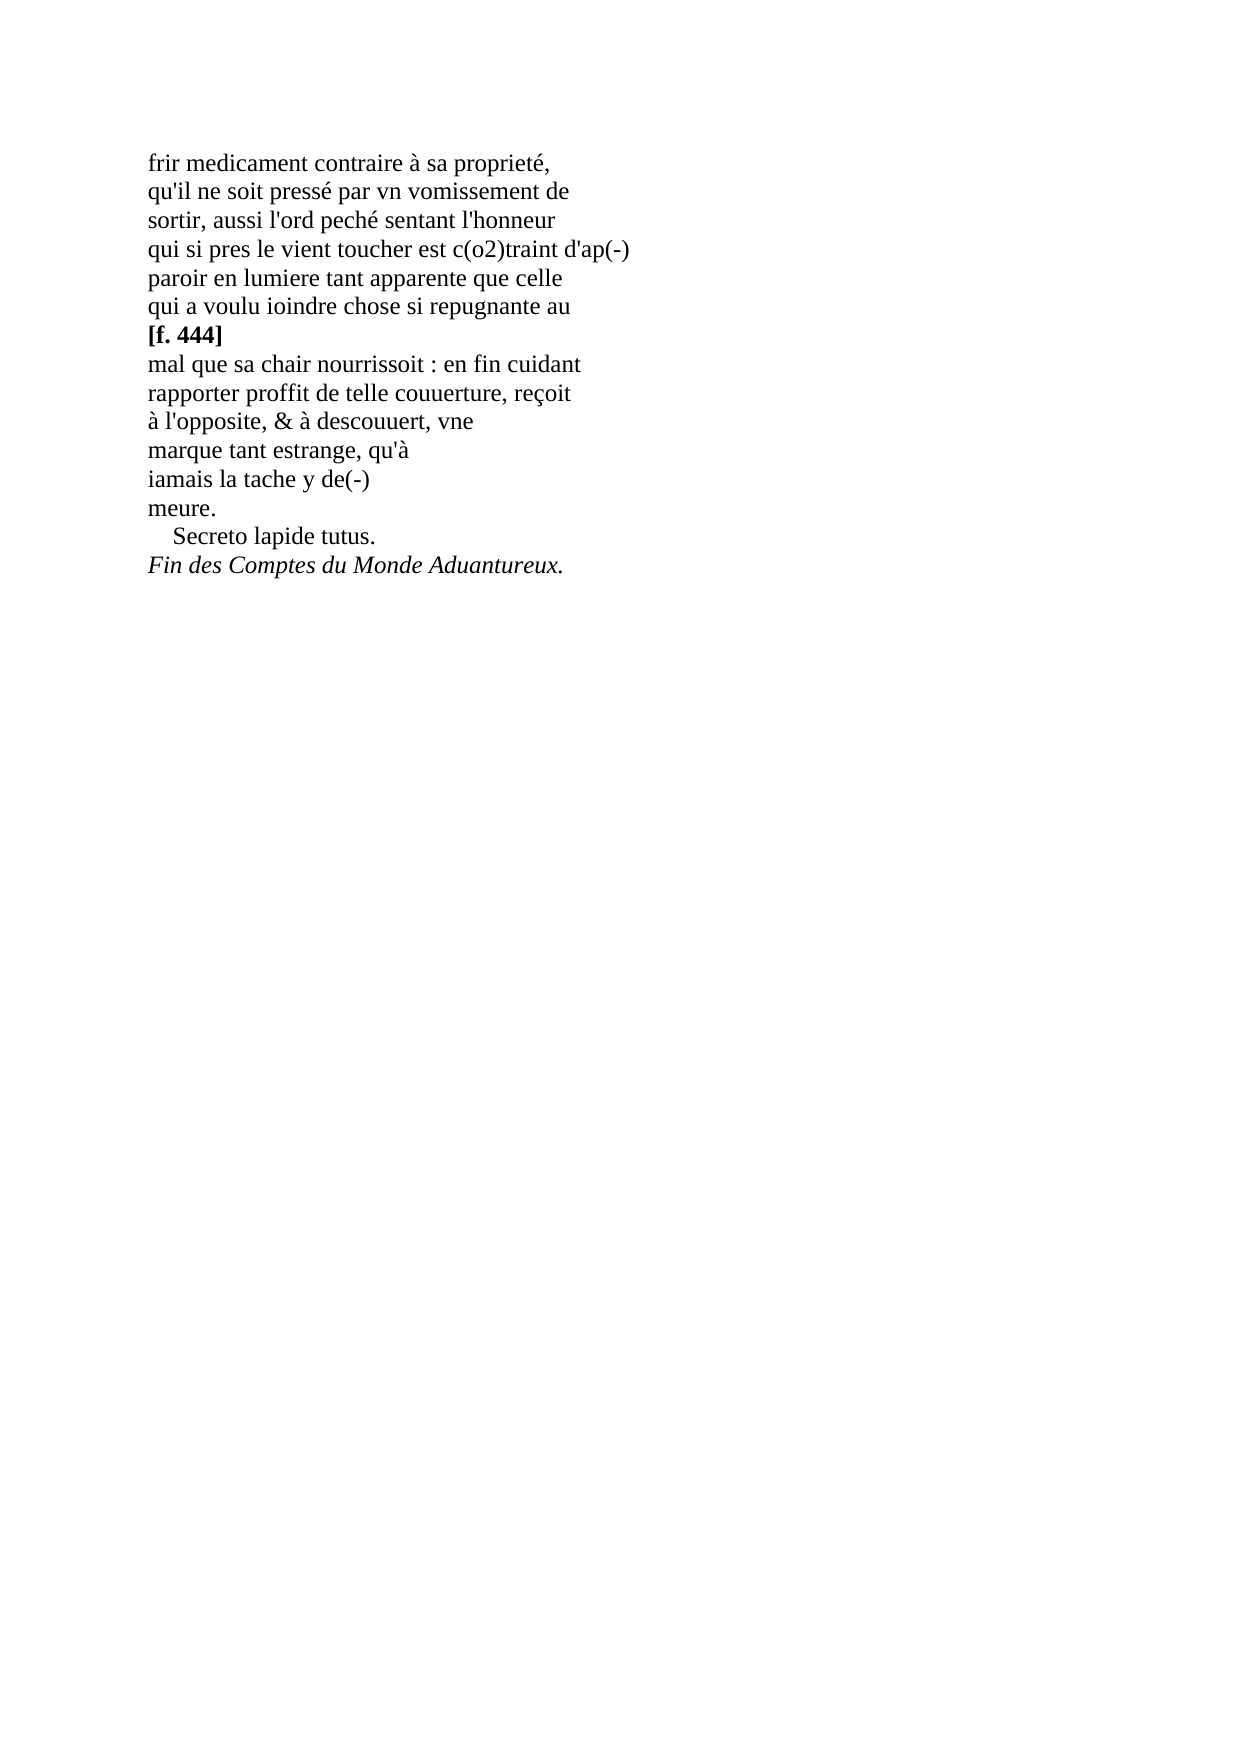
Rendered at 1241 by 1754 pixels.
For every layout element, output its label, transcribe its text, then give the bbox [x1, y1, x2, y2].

text Secreto lapide tutus. [148, 521, 1093, 550]
text Fin des Comptes du Monde Aduantureux. [148, 550, 1093, 579]
text frir medicament contraire à sa proprieté, qu'il ne soit pressé par vn vomissement de sortir, aussi l'ord peché sentant l'honneur qui si pres le vient toucher est c(o2)traint d'ap(-) paroir en lumiere tant apparente que celle qui a voulu ioindre chose si repugnante au [f. 444] mal que sa chair nourrissoit : en fin cuidant rapporter proffit de telle couuerture, reçoit à l'opposite, & à descouuert, vne marque tant estrange, qu'à iamais la tache y de(-) meure. [148, 148, 1093, 521]
